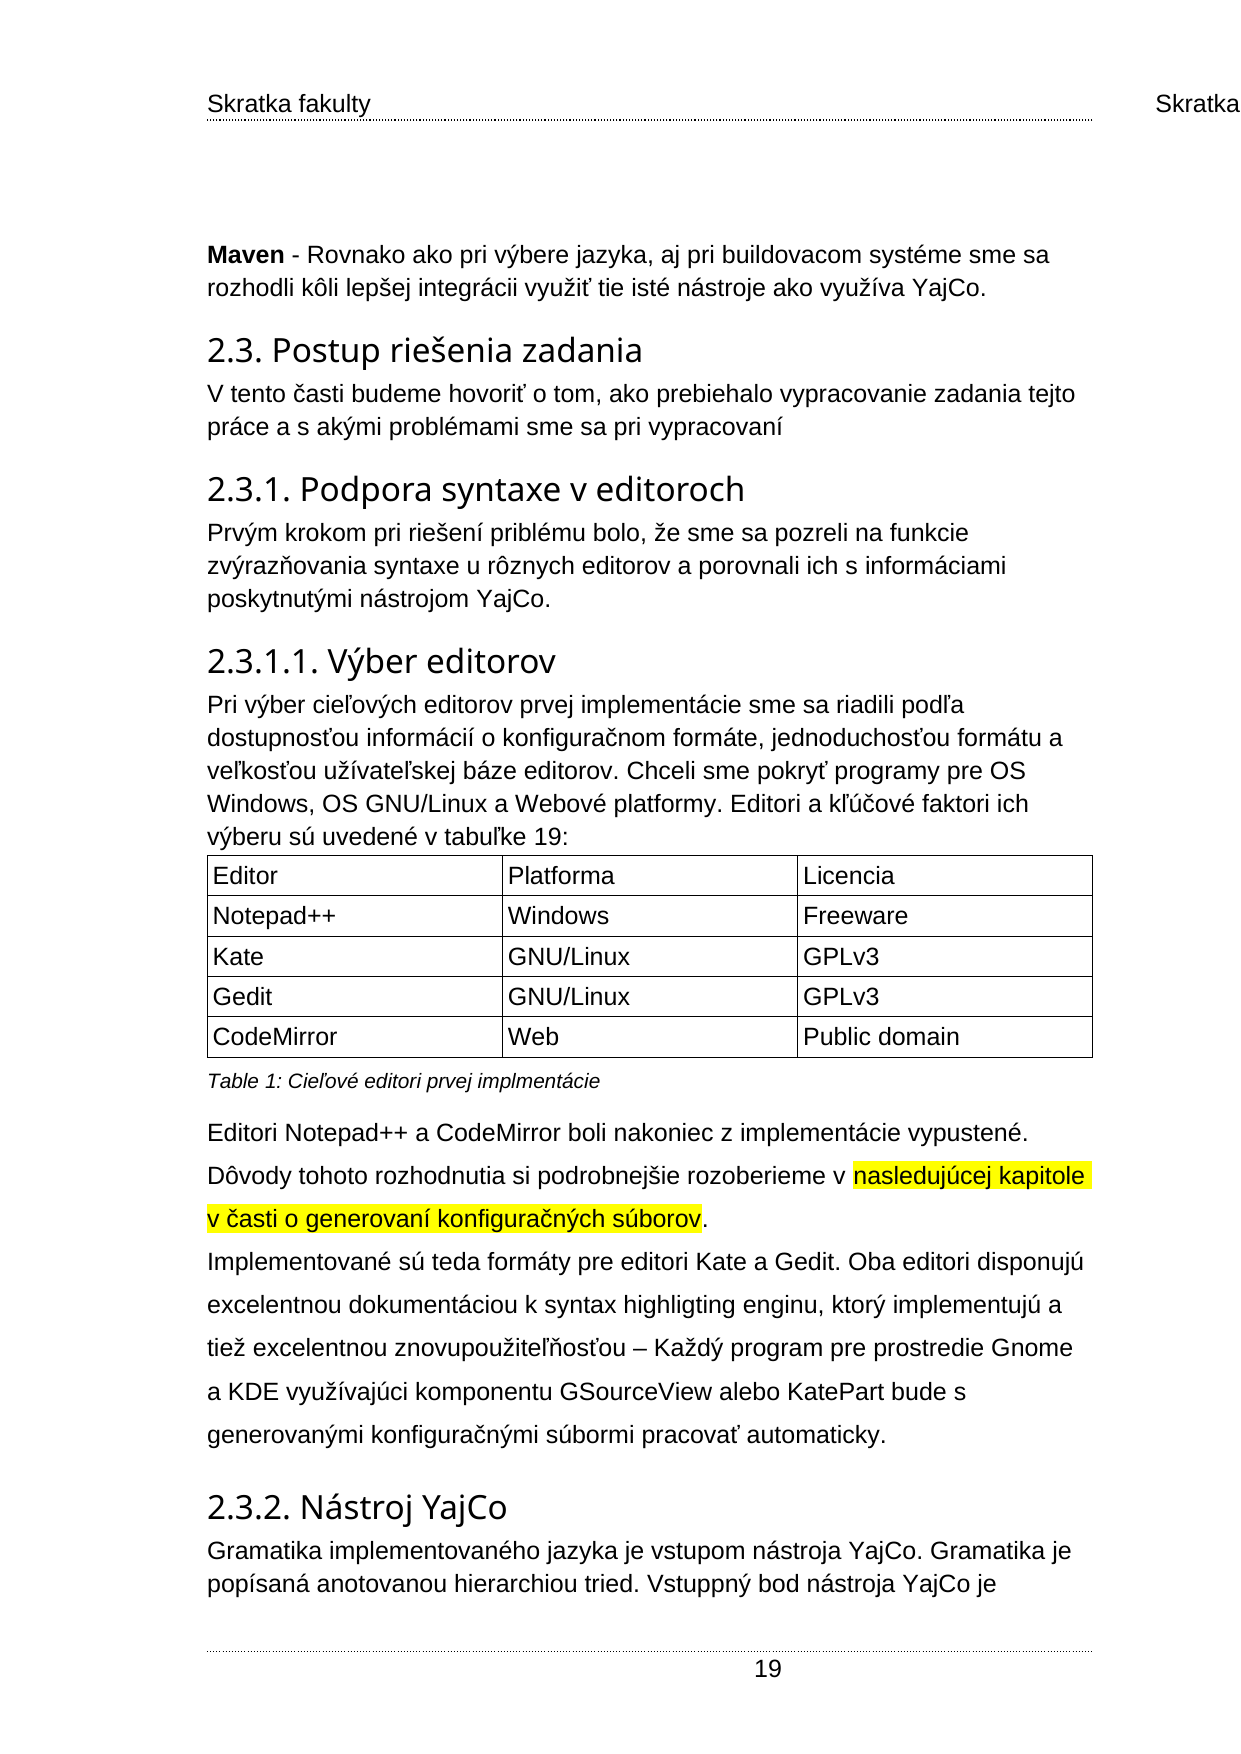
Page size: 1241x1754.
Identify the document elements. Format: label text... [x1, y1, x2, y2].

text Editori Notepad++ a CodeMirror boli nakoniec z implementácie vypustené. Dôvody tohoto rozhodnutia si podrobnejšie rozoberieme v nasledujúcej kapitole v časti o generovaní konfiguračných súborov. [207, 1118, 1092, 1233]
subtitle 2.3.2. Nástroj YajCo [207, 1483, 1092, 1529]
subtitle 2.3.1.1. Výber editorov [207, 638, 1092, 683]
text Implementované sú teda formáty pre editori Kate a Gedit. Oba editori disponujú excelentnou dokumentáciou k syntax highligting enginu, ktorý implementujú a tiež excelentnou znovupoužiteľňosťou – Každý program pre prostredie Gnome a KDE využívajúci komponentu GSourceView alebo KatePart bude s generovanými konfiguračnými súbormi pracovať automaticky. [207, 1247, 1092, 1448]
table_header Editor [208, 856, 502, 895]
table_header Platforma [503, 856, 797, 895]
table_cell GNU/Linux [503, 977, 797, 1016]
table_cell Windows [503, 896, 797, 936]
text Gramatika implementovaného jazyka je vstupom nástroja YajCo. Gramatika je popísaná anotovanou hierarchiou tried. Vstuppný bod nástroja YajCo je [207, 1536, 1092, 1597]
text V tento časti budeme hovoriť o tom, ako prebiehalo vypracovanie zadania tejto práce a s akými problémami sme sa pri vypracovaní [207, 379, 1092, 441]
table_cell Gedit [208, 977, 502, 1016]
table_cell GNU/Linux [503, 937, 797, 976]
subtitle 2.3.1. Podpora syntaxe v editoroch [207, 466, 1092, 511]
table_cell GPLv3 [798, 937, 1092, 976]
text Pri výber cieľových editorov prvej implementácie sme sa riadili podľa dostupnosťou informácií o konfiguračnom formáte, jednoduchosťou formátu a veľkosťou užívateľskej báze editorov. Chceli sme pokryť programy pre OS Windows, OS GNU/Linux a Webové platformy. Editori a kľúčové faktori ich výberu sú uvedené v tabuľke 19: [207, 690, 1092, 851]
text Table 1: Cieľové editori prvej implmentácie [207, 1069, 1092, 1093]
table_cell Public domain [798, 1017, 1092, 1057]
table_cell Web [503, 1017, 797, 1057]
text Prvým krokom pri riešení priblému bolo, že sme sa pozreli na funkcie zvýrazňovania syntaxe u rôznych editorov a porovnali ich s informáciami poskytnutými nástrojom YajCo. [207, 518, 1092, 613]
text Maven - Rovnako ako pri výbere jazyka, aj pri buildovacom systéme sme sa rozhodli kôli lepšej integrácii využiť tie isté nástroje ako využíva YajCo. [207, 240, 1092, 302]
table_header Licencia [798, 856, 1092, 895]
table_cell Notepad++ [208, 896, 502, 936]
table_cell Kate [208, 937, 502, 976]
table_cell Freeware [798, 896, 1092, 936]
table_cell GPLv3 [798, 977, 1092, 1016]
table_cell CodeMirror [208, 1017, 502, 1057]
subtitle 2.3. Postup riešenia zadania [207, 327, 1092, 372]
